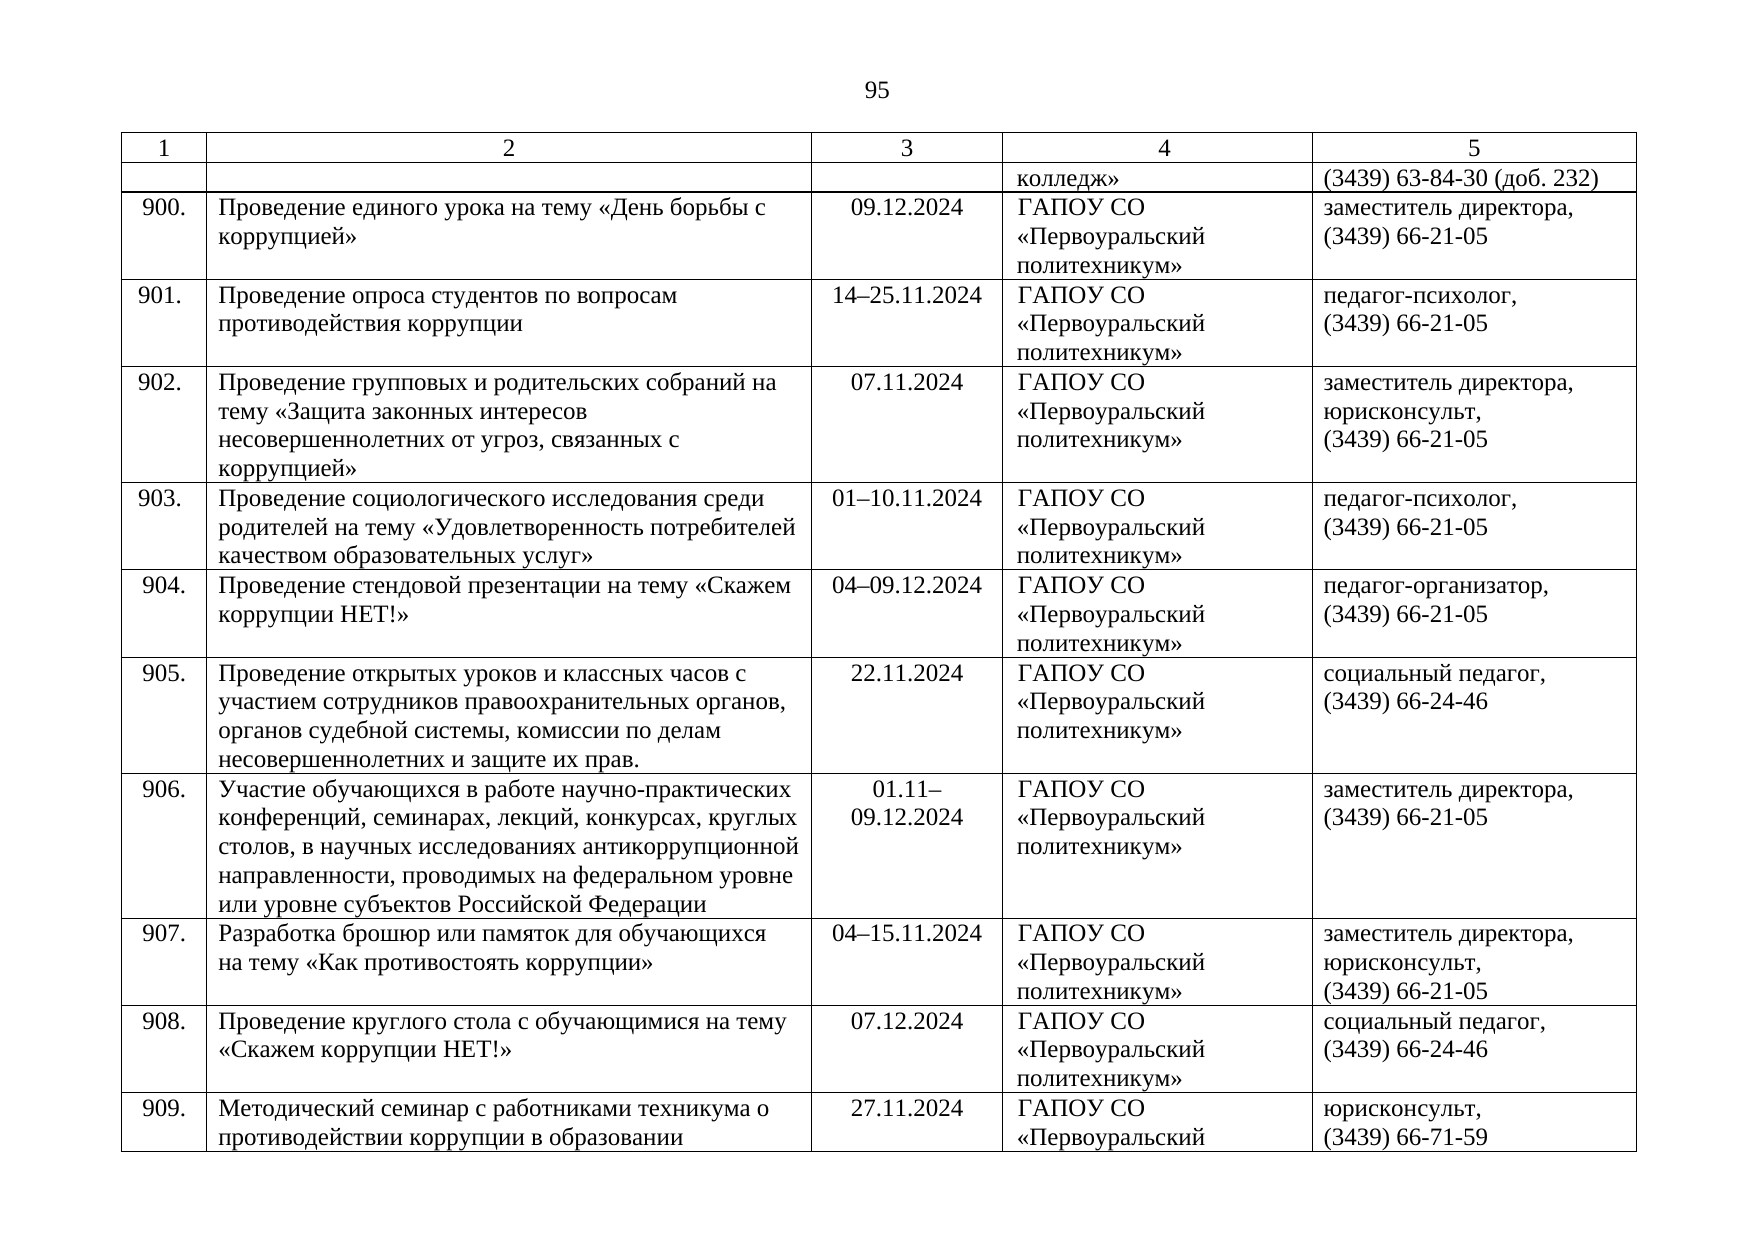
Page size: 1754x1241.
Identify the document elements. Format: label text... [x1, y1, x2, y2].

table_cell ГАПОУ СО «Первоуральский политехникум» [1003, 774, 1312, 917]
table_header 3 [812, 133, 1002, 162]
table_cell 04–09.12.2024 [812, 570, 1002, 657]
table_cell ГАПОУ СО «Первоуральский политехникум» [1003, 280, 1312, 366]
table_cell [122, 280, 206, 366]
table_cell [117, 366, 121, 482]
table_cell ГАПОУ СО «Первоуральский политехникум» [1003, 367, 1312, 482]
table_cell [117, 657, 121, 773]
table_cell педагог-психолог, (3439) 66-21-05 [1313, 483, 1636, 569]
table_cell колледж» [1003, 163, 1312, 191]
table_cell [812, 163, 1002, 191]
table_cell [117, 1092, 121, 1151]
table_cell [117, 773, 121, 917]
table_header 1 [122, 133, 206, 162]
table_cell [117, 191, 121, 279]
table_cell [117, 569, 121, 657]
table_cell ГАПОУ СО «Первоуральский политехникум» [1003, 193, 1312, 279]
table_cell Проведение стендовой презентации на тему «Скажем коррупции НЕТ!» [207, 570, 811, 657]
table_cell педагог-организатор, (3439) 66-21-05 [1313, 570, 1636, 657]
table_cell Проведение групповых и родительских собраний на тему «Защита законных интересов несовершеннолетних от угроз, связанных с коррупцией» [207, 367, 811, 482]
table_cell 09.12.2024 [812, 193, 1002, 279]
table_cell (3439) 63-84-30 (доб. 232) [1313, 163, 1636, 191]
table_header [117, 132, 121, 162]
table_cell [117, 482, 121, 569]
table_cell социальный педагог, (3439) 66-24-46 [1313, 1006, 1636, 1092]
table_cell [122, 1093, 206, 1151]
table_cell ГАПОУ СО «Первоуральский [1003, 1093, 1312, 1151]
table_cell заместитель директора, юрисконсульт, (3439) 66-21-05 [1313, 367, 1636, 482]
table_cell ГАПОУ СО «Первоуральский политехникум» [1003, 483, 1312, 569]
table_cell ГАПОУ СО «Первоуральский политехникум» [1003, 658, 1312, 773]
table_header 2 [207, 133, 811, 162]
table_cell [122, 774, 206, 917]
table_cell 14–25.11.2024 [812, 280, 1002, 366]
table_cell Проведение круглого стола с обучающимися на тему «Скажем коррупции НЕТ!» [207, 1006, 811, 1092]
table_cell ГАПОУ СО «Первоуральский политехникум» [1003, 570, 1312, 657]
table_cell заместитель директора, (3439) 66-21-05 [1313, 193, 1636, 279]
table_cell [117, 1005, 121, 1092]
table_cell Участие обучающихся в работе научно-практических конференций, семинарах, лекций, конкурсах, круглых столов, в научных исследованиях антикоррупционной направленности, проводимых на федеральном уровне или уровне субъектов Российской Федерации [207, 774, 811, 917]
table_cell 22.11.2024 [812, 658, 1002, 773]
table_cell 01–10.11.2024 [812, 483, 1002, 569]
table_cell [122, 193, 206, 279]
table_cell [122, 1006, 206, 1092]
table_header 4 [1003, 133, 1312, 162]
table_cell Методический семинар с работниками техникума о противодействии коррупции в образовании [207, 1093, 811, 1151]
table_cell Проведение опроса студентов по вопросам противодействия коррупции [207, 280, 811, 366]
table_cell [207, 163, 811, 191]
table_cell 07.12.2024 [812, 1006, 1002, 1092]
table_cell заместитель директора, (3439) 66-21-05 [1313, 774, 1636, 917]
table_cell юрисконсульт, (3439) 66-71-59 [1313, 1093, 1636, 1151]
table_cell 07.11.2024 [812, 367, 1002, 482]
table_cell социальный педагог, (3439) 66-24-46 [1313, 658, 1636, 773]
table_cell заместитель директора, юрисконсульт, (3439) 66-21-05 [1313, 919, 1636, 1005]
table_cell [117, 918, 121, 1005]
table_cell [122, 367, 206, 482]
table_cell [122, 483, 206, 569]
table_cell 04–15.11.2024 [812, 919, 1002, 1005]
table_cell Проведение открытых уроков и классных часов с участием сотрудников правоохранительных органов, органов судебной системы, комиссии по делам несовершеннолетних и защите их прав. [207, 658, 811, 773]
table_cell педагог-психолог, (3439) 66-21-05 [1313, 280, 1636, 366]
table_cell [122, 658, 206, 773]
table_cell Проведение социологического исследования среди родителей на тему «Удовлетворенность потребителей качеством образовательных услуг» [207, 483, 811, 569]
table_cell [117, 162, 121, 191]
table_cell [122, 570, 206, 657]
table_cell Проведение единого урока на тему «День борьбы с коррупцией» [207, 193, 811, 279]
table_cell [117, 279, 121, 366]
table_cell ГАПОУ СО «Первоуральский политехникум» [1003, 919, 1312, 1005]
table_cell [122, 919, 206, 1005]
table_cell ГАПОУ СО «Первоуральский политехникум» [1003, 1006, 1312, 1092]
table_cell Разработка брошюр или памяток для обучающихся на тему «Как противостоять коррупции» [207, 919, 811, 1005]
table_cell 27.11.2024 [812, 1093, 1002, 1151]
table_cell [122, 163, 206, 191]
table_header 5 [1313, 133, 1636, 162]
table_cell 01.11–09.12.2024 [812, 774, 1002, 917]
